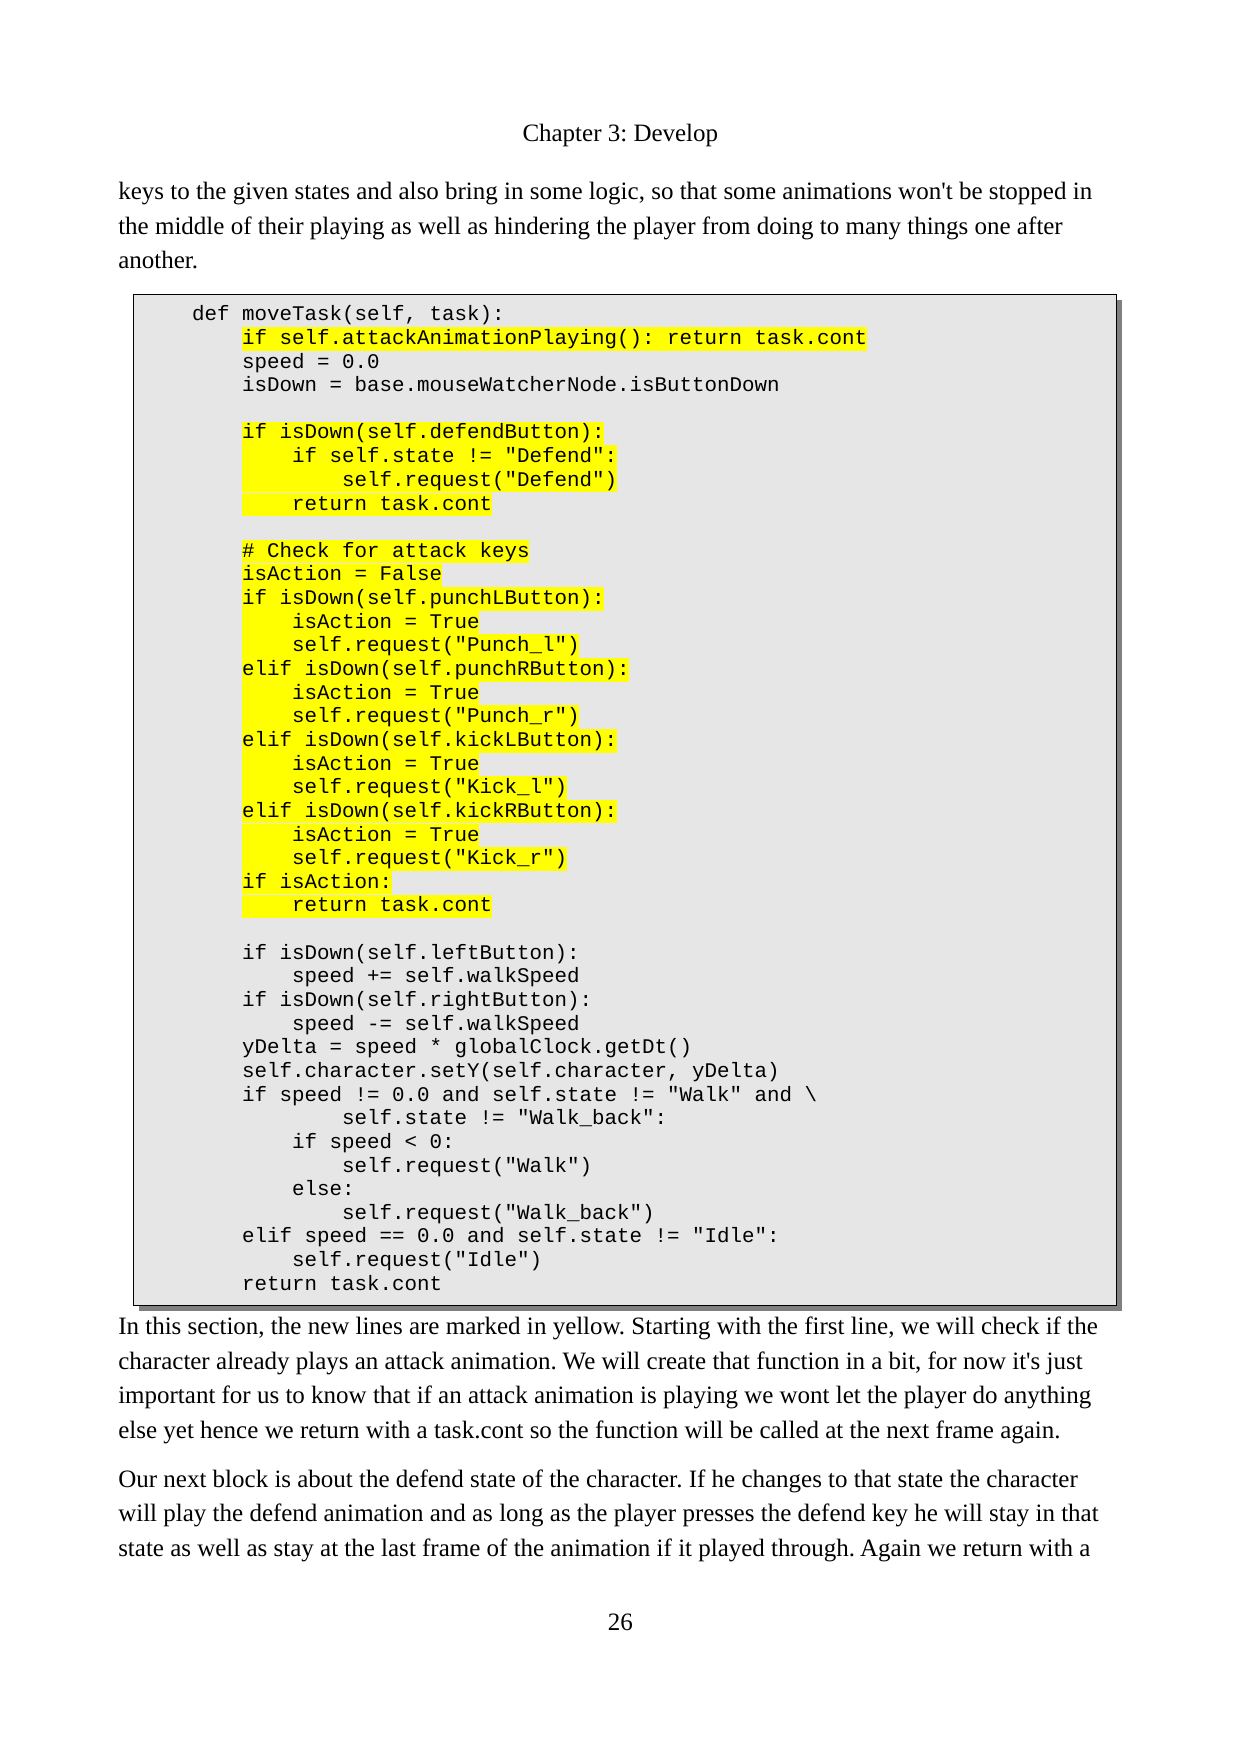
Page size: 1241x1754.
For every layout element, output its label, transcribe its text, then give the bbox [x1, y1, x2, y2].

text self.character.setY(self.character, yDelta) [134, 1051, 1116, 1075]
text # Check for attack keys [134, 531, 1116, 554]
text yDelta = speed * globalClock.getDt() [134, 1027, 1116, 1051]
text return task.cont [134, 1264, 1116, 1305]
text if self.state != "Defend": [134, 436, 1116, 460]
text self.request("Kick_r") [134, 838, 1116, 862]
text if speed < 0: [134, 1122, 1116, 1146]
text if isDown(self.rightButton): [134, 980, 1116, 1004]
text elif isDown(self.punchRButton): [134, 649, 1116, 673]
text isAction = True [134, 602, 1116, 625]
text return task.cont [134, 483, 1116, 507]
text isAction = True [134, 744, 1116, 767]
text elif isDown(self.kickLButton): [134, 720, 1116, 744]
text self.request("Punch_r") [134, 696, 1116, 720]
text speed = 0.0 [134, 342, 1116, 365]
text if self.attackAnimationPlaying(): return task.cont [134, 318, 1116, 342]
text isDown = base.mouseWatcherNode.isButtonDown [134, 365, 1116, 389]
text self.state != "Walk_back": [134, 1098, 1116, 1122]
text self.request("Kick_l") [134, 767, 1116, 791]
text isAction = True [134, 673, 1116, 696]
text if speed != 0.0 and self.state != "Walk" and \ [134, 1075, 1116, 1098]
text self.request("Walk") [134, 1146, 1116, 1169]
text else: [134, 1169, 1116, 1193]
text def moveTask(self, task): [134, 295, 1116, 318]
text if isAction: [134, 862, 1116, 886]
text if isDown(self.punchLButton): [134, 578, 1116, 602]
text speed += self.walkSpeed [134, 956, 1116, 980]
text self.request("Idle") [134, 1240, 1116, 1264]
text In this section, the new lines are marked in yellow. Starting with the first line, we will check if the character already plays an attack animation. We will create that function in a bit, for now it's just important for us to know that if an attack animation is playing we wont let the player do anything else yet hence we return with a task.cont so the function will be called at the next frame again. [118, 1311, 1122, 1443]
text isAction = False [134, 554, 1116, 578]
text elif speed == 0.0 and self.state != "Idle": [134, 1217, 1116, 1240]
text keys to the given states and also bring in some logic, so that some animations won't be stopped in the middle of their playing as well as hindering the player from doing to many things one after another. [118, 176, 1122, 274]
text return task.cont [134, 886, 1116, 909]
text if isDown(self.defendButton): [134, 413, 1116, 436]
text self.request("Punch_l") [134, 625, 1116, 649]
text self.request("Defend") [134, 460, 1116, 483]
text if isDown(self.leftButton): [134, 933, 1116, 956]
text Our next block is about the defend state of the character. If he changes to that state the character will play the defend animation and as long as the player presses the defend key he will stay in that state as well as stay at the last frame of the animation if it played through. Again we return with a [118, 1464, 1122, 1562]
text isAction = True [134, 814, 1116, 838]
text self.request("Walk_back") [134, 1193, 1116, 1217]
text speed -= self.walkSpeed [134, 1004, 1116, 1027]
text elif isDown(self.kickRButton): [134, 791, 1116, 814]
